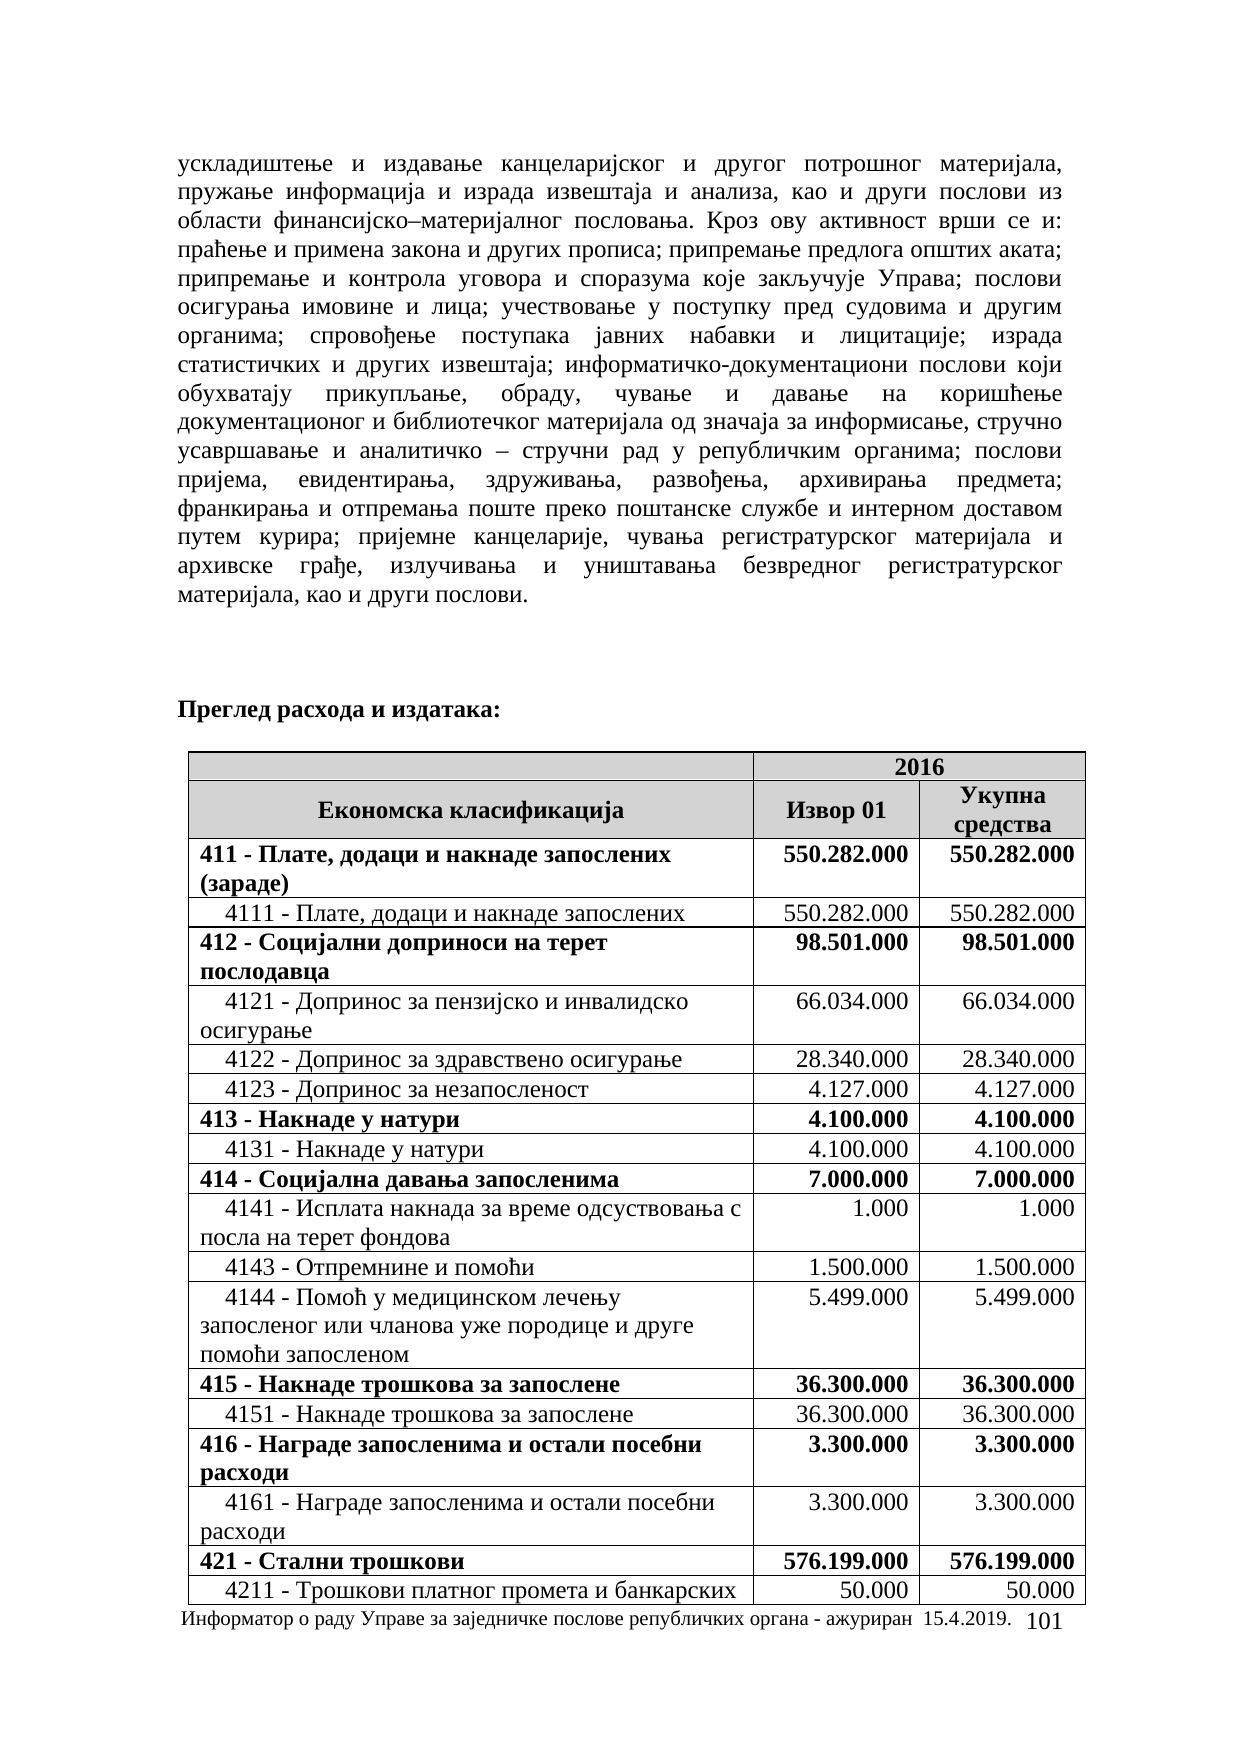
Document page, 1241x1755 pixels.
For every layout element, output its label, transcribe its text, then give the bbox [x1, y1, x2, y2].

table_cell 4.100.000 [920, 1134, 1085, 1163]
table_cell 4.127.000 [920, 1074, 1085, 1103]
table_cell 550.282.000 [754, 898, 919, 926]
table_cell 28.340.000 [920, 1045, 1085, 1073]
table_cell 5.499.000 [920, 1282, 1085, 1368]
table_cell 4.100.000 [754, 1134, 919, 1163]
table_cell 416 - Награде запосленима и остали посебни расходи [189, 1429, 753, 1486]
table_cell 4123 - Допринос за незапосленост [189, 1074, 753, 1103]
table_cell 66.034.000 [754, 986, 919, 1043]
table_cell 4.100.000 [920, 1104, 1085, 1133]
text ускладиштење и издавање канцелариjског и другог потрошног материјала, пружање информација и израда извештаја и анализа, као и други послови из области финансијско–материјалног пословања. Кроз ову активност врши се и: праћење и примена закона и других прописа; припремање предлога општих аката; припремање и контрола уговора и споразума које закључује Управа; послови осигурања имовине и лица; учествовање у поступку пред судовима и другим органима; спровођење поступака јавних набавки и лицитације; израда статистичких и других извештаја; информатичко-документациони послови који обухватају прикупљање, обраду, чување и давање на коришћење документационог и библиотечког материјала од значаја за информисање, стручно усавршавање и аналитичко – стручни рад у републичким органима; послови пријема, евидентирања, здруживања, развођења, архивирања предмета; франкирања и отпремања поште преко поштанске службе и интерном доставом путем курира; пријемне канцеларије, чувања регистратурског материјала и архивске грађе, излучивања и уништавања безвредног регистратурског материјала, као и други послови. [177, 148, 1063, 608]
table_cell 411 - Плате, додаци и накнаде запослених (зараде) [189, 839, 753, 897]
text Преглед расхода и издатака: [177, 694, 1063, 723]
table_cell 550.282.000 [920, 898, 1085, 926]
table_cell 4111 - Плате, додаци и накнаде запослених [189, 898, 753, 926]
table_cell 550.282.000 [920, 839, 1085, 897]
table_cell 36.300.000 [920, 1399, 1085, 1428]
table_cell 4121 - Допринос за пензијско и инвалидско осигурање [189, 986, 753, 1043]
table_cell 50.000 [754, 1576, 919, 1604]
table_cell 3.300.000 [754, 1487, 919, 1545]
table_cell 28.340.000 [754, 1045, 919, 1073]
table_cell 4151 - Накнаде трошкова за запослене [189, 1399, 753, 1428]
table_cell 4131 - Накнаде у натури [189, 1134, 753, 1163]
table_cell 1.000 [920, 1194, 1085, 1251]
table_cell 4143 - Отпремнине и помоћи [189, 1252, 753, 1281]
table_cell 550.282.000 [754, 839, 919, 897]
table_cell 66.034.000 [920, 986, 1085, 1043]
table_cell 413 - Накнаде у натури [189, 1104, 753, 1133]
table_cell 4.127.000 [754, 1074, 919, 1103]
table_cell 1.000 [754, 1194, 919, 1251]
table_cell 3.300.000 [920, 1429, 1085, 1486]
table_cell 36.300.000 [920, 1369, 1085, 1398]
table_header [189, 753, 753, 779]
table_cell Извор 01 [754, 781, 919, 838]
table_header 2016 [754, 753, 1085, 779]
table_cell 421 - Стални трошкови [189, 1546, 753, 1574]
table_cell 98.501.000 [920, 928, 1085, 985]
table_cell 50.000 [920, 1576, 1085, 1604]
table_cell Укупна средства [920, 781, 1085, 838]
table_cell 4211 - Трошкови платног промета и банкарских [189, 1576, 753, 1604]
table_cell 98.501.000 [754, 928, 919, 985]
table_cell 415 - Накнаде трошкова за запослене [189, 1369, 753, 1398]
table_cell 412 - Социјални доприноси на терет послодавца [189, 928, 753, 985]
table_cell 414 - Социјална давања запосленима [189, 1164, 753, 1192]
table_cell 576.199.000 [920, 1546, 1085, 1574]
table_cell 576.199.000 [754, 1546, 919, 1574]
table_cell 36.300.000 [754, 1399, 919, 1428]
table_cell Економска класификација [189, 781, 753, 838]
table_cell 4.100.000 [754, 1104, 919, 1133]
table_cell 1.500.000 [920, 1252, 1085, 1281]
table_cell 1.500.000 [754, 1252, 919, 1281]
table_cell 3.300.000 [920, 1487, 1085, 1545]
table_cell 3.300.000 [754, 1429, 919, 1486]
table_cell 7.000.000 [754, 1164, 919, 1192]
table_cell 36.300.000 [754, 1369, 919, 1398]
table_cell 4144 - Помоћ у медицинском лечењу запосленог или чланова уже породице и друге помоћи запосленом [189, 1282, 753, 1368]
table_cell 7.000.000 [920, 1164, 1085, 1192]
table_cell 4161 - Награде запосленима и остали посебни расходи [189, 1487, 753, 1545]
table_cell 4122 - Допринос за здравствено осигурање [189, 1045, 753, 1073]
table_cell 5.499.000 [754, 1282, 919, 1368]
table_cell 4141 - Исплата накнада за време одсуствовања с посла на терет фондова [189, 1194, 753, 1251]
